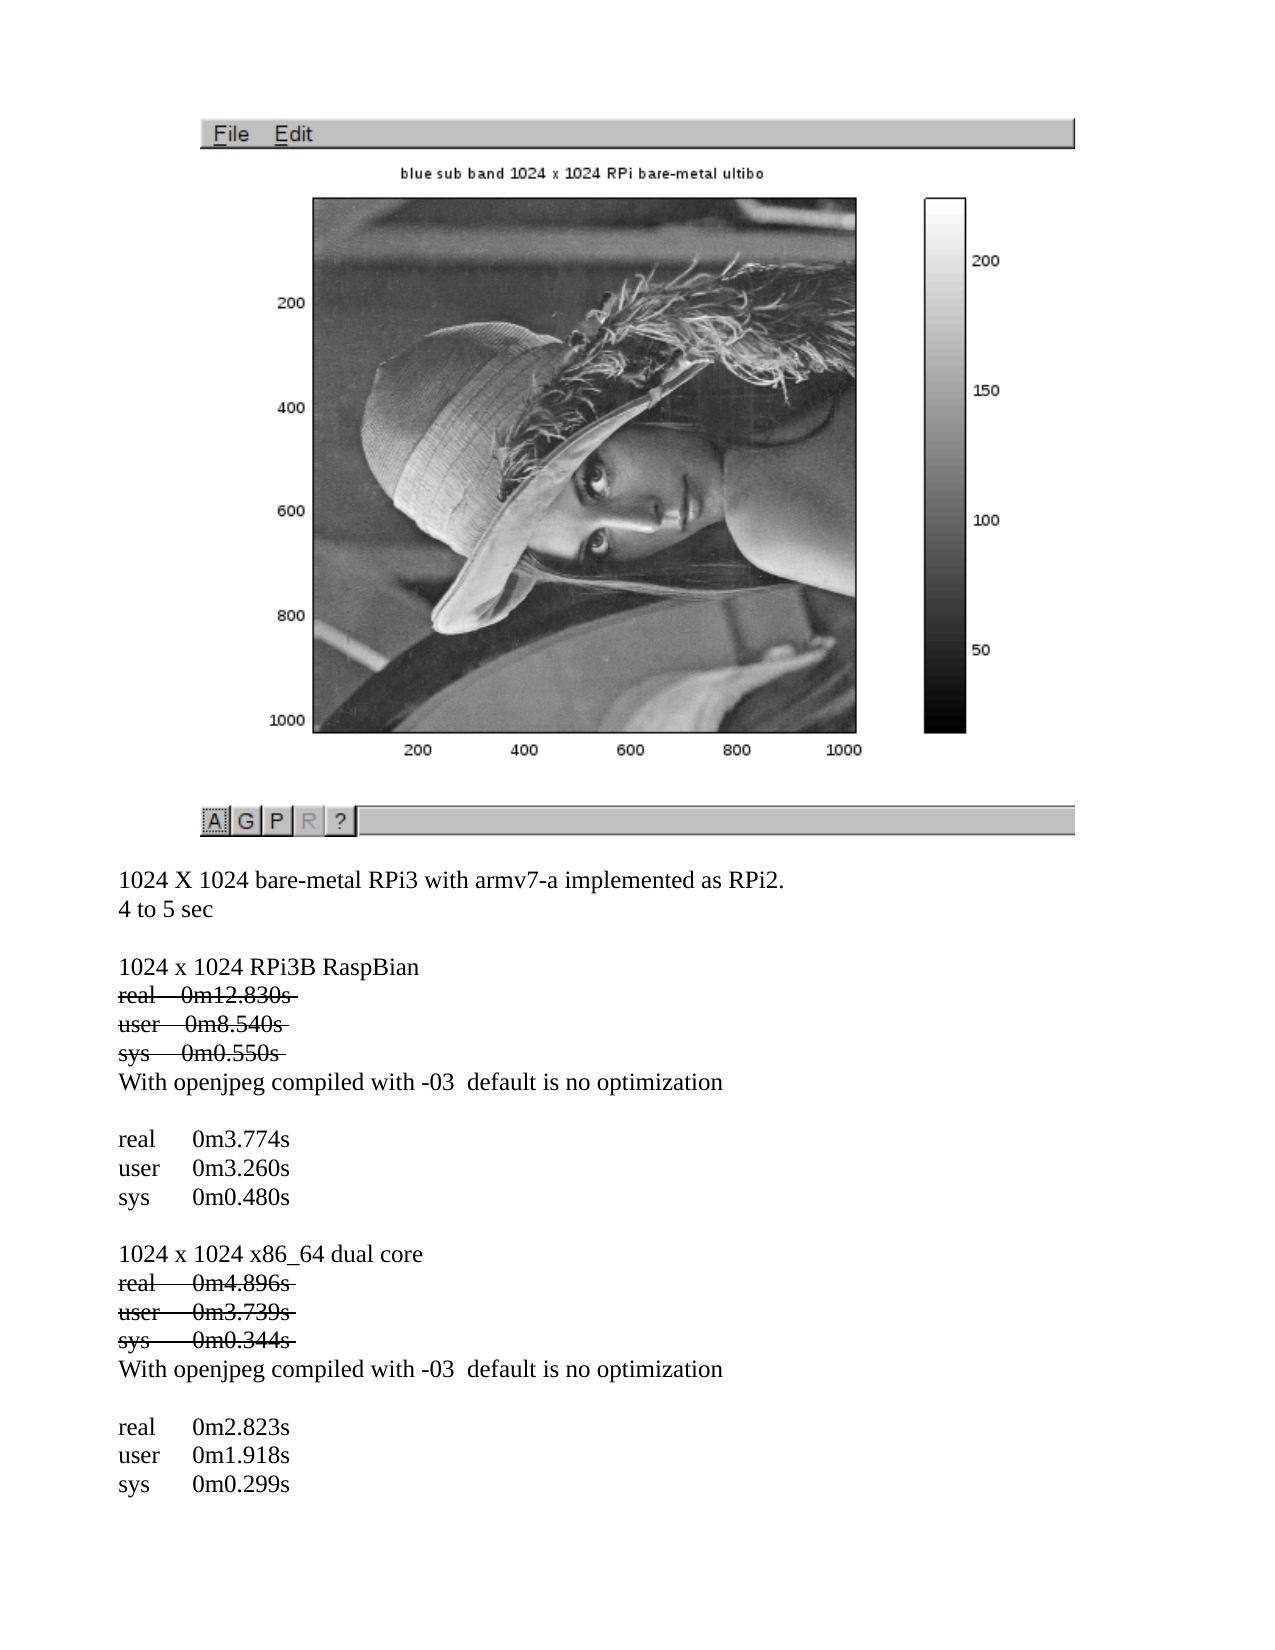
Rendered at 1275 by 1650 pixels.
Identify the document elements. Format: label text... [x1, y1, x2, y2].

text real 0m3.774s [118, 1124, 1157, 1153]
text sys 0m0.550s [118, 1038, 1157, 1067]
text sys 0m0.299s [118, 1469, 1157, 1498]
text user 0m8.540s [118, 1009, 1157, 1038]
text real 0m4.896s [118, 1268, 1157, 1297]
text user 0m3.260s [118, 1153, 1157, 1182]
text real 0m12.830s [118, 981, 1157, 1009]
text sys 0m0.480s [118, 1182, 1157, 1211]
text 4 to 5 sec [118, 894, 1157, 923]
text user 0m1.918s [118, 1441, 1157, 1469]
text real 0m2.823s [118, 1412, 1157, 1441]
picture [200, 118, 1075, 837]
text 1024 X 1024 bare-metal RPi3 with armv7-a implemented as RPi2. [118, 866, 1157, 894]
text 1024 x 1024 x86_64 dual core [118, 1239, 1157, 1268]
text user 0m3.739s [118, 1297, 1157, 1326]
text 1024 x 1024 RPi3B RaspBian [118, 952, 1157, 981]
text sys 0m0.344s [118, 1326, 1157, 1354]
text With openjpeg compiled with -03 default is no optimization [118, 1067, 1157, 1096]
text With openjpeg compiled with -03 default is no optimization [118, 1354, 1157, 1383]
